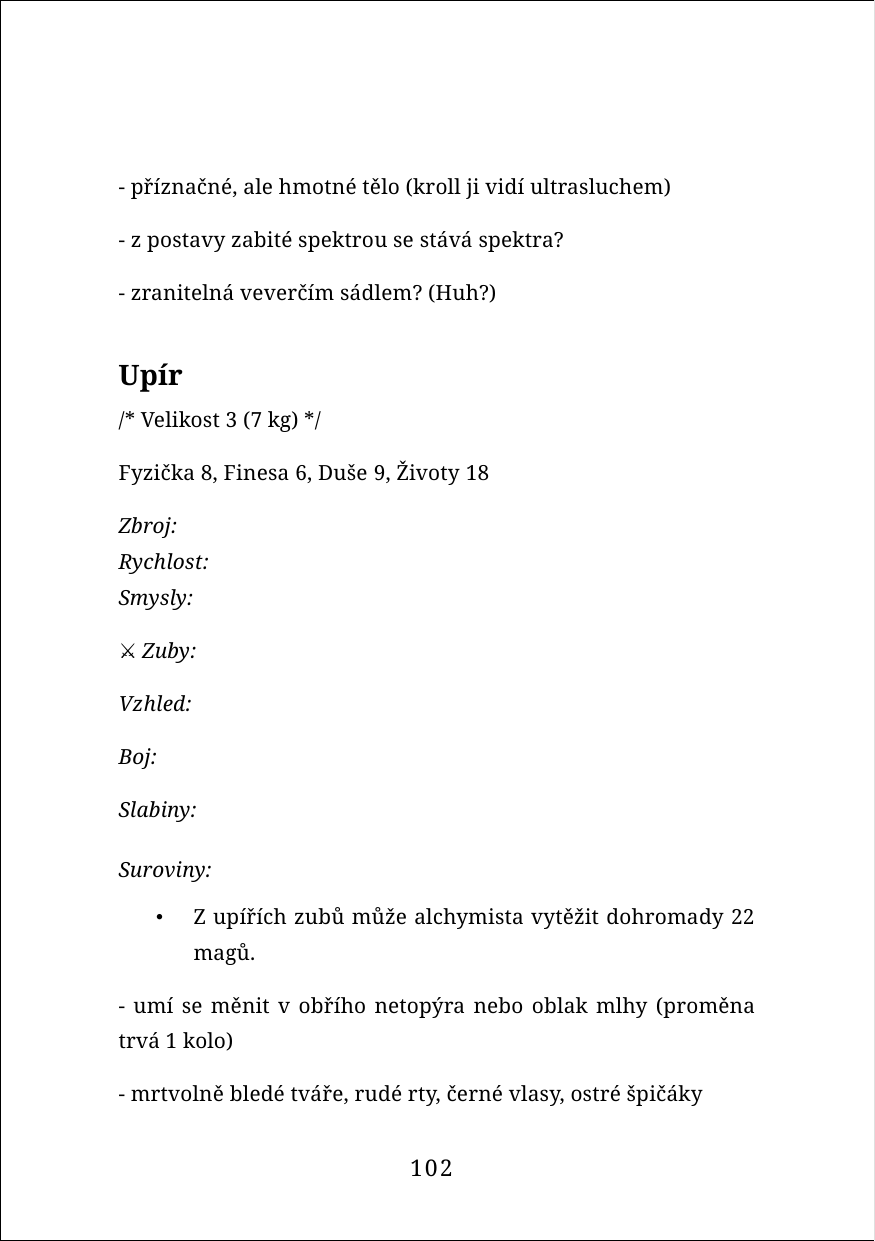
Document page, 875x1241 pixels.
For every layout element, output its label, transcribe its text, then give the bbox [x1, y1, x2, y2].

text - z postavy zabité spektrou se stává spektra? [118, 225, 756, 253]
text Zbroj: [118, 512, 756, 540]
text Boj: [118, 742, 756, 771]
text /* Velikost 3 (7 kg) */ [118, 405, 756, 434]
text - mrtvolně bledé tváře, rudé rty, černé vlasy, ostré špičáky [118, 1079, 756, 1108]
text - umí se měnit v obřího netopýra nebo oblak mlhy (proměna trvá 1 kolo) [118, 991, 756, 1055]
text Slabiny: [118, 796, 756, 824]
text Smysly: [118, 583, 756, 611]
text ⚔ Zuby: [118, 636, 756, 664]
subtitle Upír [118, 355, 756, 393]
text - příznačné, ale hmotné tělo (kroll ji vidí ultrasluchem) [118, 172, 756, 200]
text - zranitelná veverčím sádlem? (Huh?) [118, 278, 756, 307]
text Rychlost: [118, 547, 756, 576]
text Suroviny: [118, 855, 756, 883]
list Z upířích zubů může alchymista vytěžit dohromady 22 magů. [156, 902, 756, 966]
text Fyzička 8, Finesa 6, Duše 9, Životy 18 [118, 458, 756, 487]
text Vzhled: [118, 689, 756, 718]
